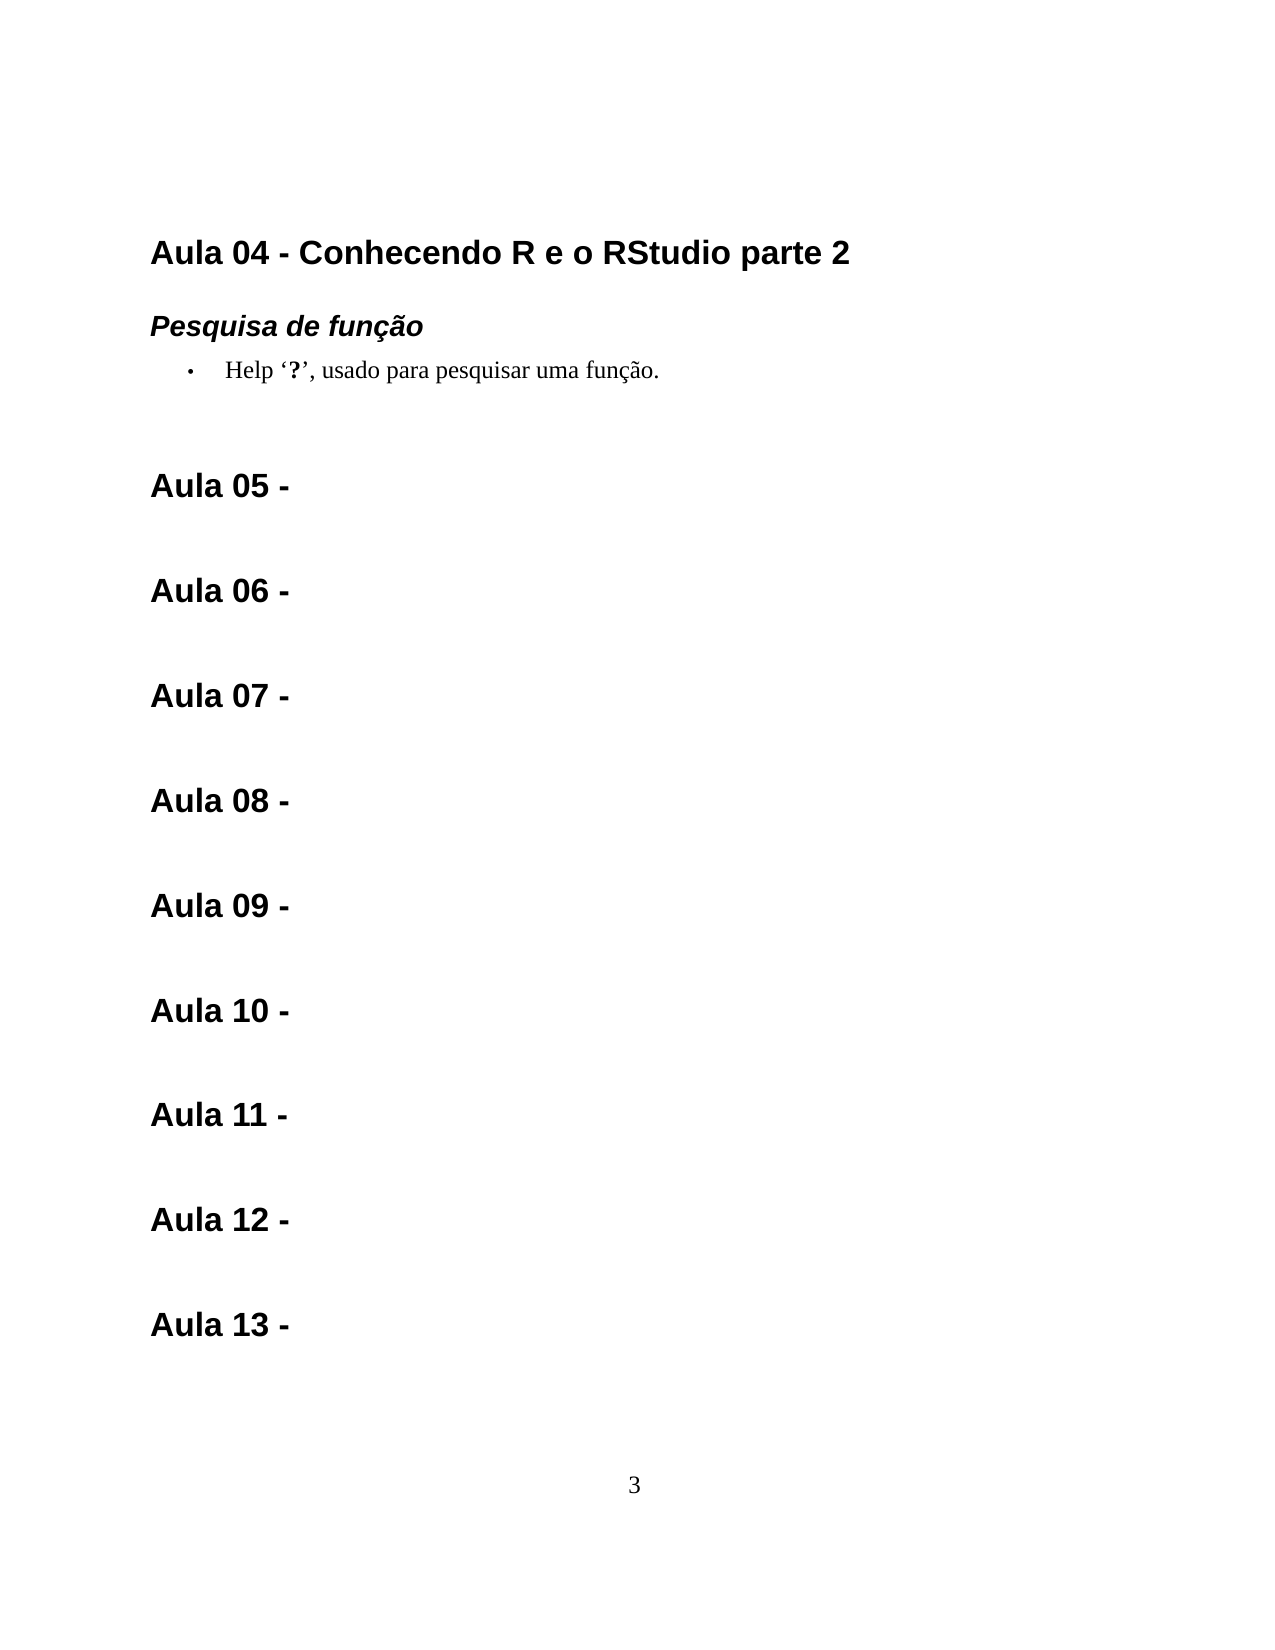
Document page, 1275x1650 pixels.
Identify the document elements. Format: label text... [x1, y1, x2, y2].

subtitle Aula 04 - Conhecendo R e o RStudio parte 2 [150, 232, 1125, 271]
list [187, 150, 1125, 179]
subtitle Aula 11 - [150, 1095, 1125, 1134]
subtitle Pesquisa de função [150, 309, 1125, 342]
subtitle Aula 05 - [150, 466, 1125, 504]
subtitle Aula 09 - [150, 886, 1125, 924]
subtitle Aula 13 - [150, 1305, 1125, 1344]
subtitle Aula 10 - [150, 990, 1125, 1029]
subtitle Aula 12 - [150, 1200, 1125, 1239]
list Help ‘?’, usado para pesquisar uma função. [187, 355, 1125, 412]
subtitle Aula 07 - [150, 676, 1125, 714]
subtitle Aula 06 - [150, 571, 1125, 609]
subtitle Aula 08 - [150, 781, 1125, 819]
